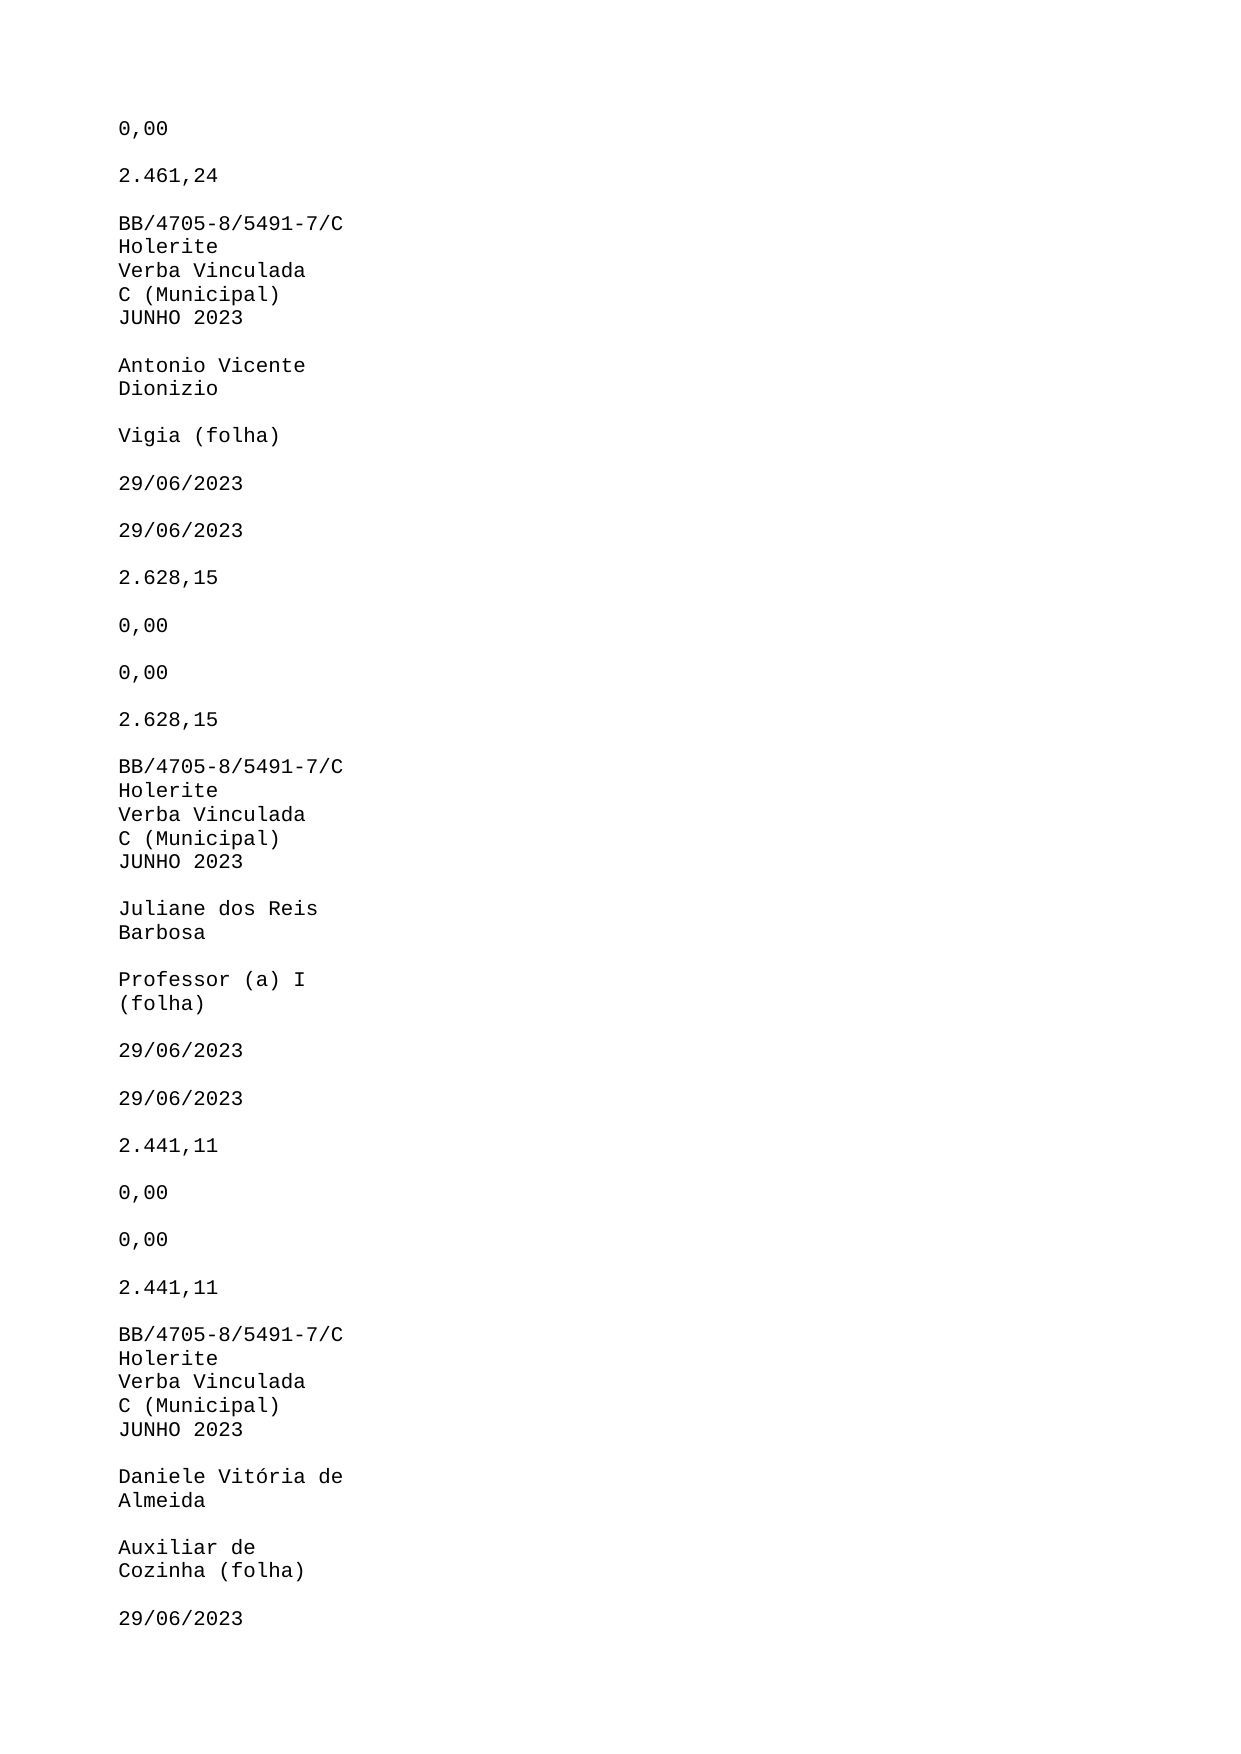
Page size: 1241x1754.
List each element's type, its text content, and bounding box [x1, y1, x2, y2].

text Holerite [118, 780, 1122, 804]
text 29/06/2023 [118, 1608, 1122, 1631]
text Juliane dos Reis [118, 898, 1122, 922]
text Holerite [118, 236, 1122, 260]
text Dionizio [118, 378, 1122, 402]
text 0,00 [118, 118, 1122, 142]
text JUNHO 2023 [118, 307, 1122, 331]
text JUNHO 2023 [118, 1419, 1122, 1442]
text Auxiliar de [118, 1537, 1122, 1561]
text 2.461,24 [118, 165, 1122, 189]
text C (Municipal) [118, 284, 1122, 307]
text Holerite [118, 1348, 1122, 1371]
text Daniele Vitória de [118, 1466, 1122, 1489]
text Barbosa [118, 922, 1122, 946]
text Vigia (folha) [118, 426, 1122, 449]
text Verba Vinculada [118, 1371, 1122, 1395]
text Verba Vinculada [118, 260, 1122, 284]
text BB/4705-8/5491-7/C [118, 757, 1122, 780]
text 0,00 [118, 662, 1122, 686]
text 29/06/2023 [118, 1088, 1122, 1111]
text 29/06/2023 [118, 520, 1122, 544]
text Antonio Vicente [118, 354, 1122, 378]
text 2.628,15 [118, 709, 1122, 733]
text 0,00 [118, 1182, 1122, 1206]
text Professor (a) I [118, 969, 1122, 993]
text 2.441,11 [118, 1277, 1122, 1300]
text Verba Vinculada [118, 804, 1122, 827]
text 2.628,15 [118, 567, 1122, 591]
text 0,00 [118, 615, 1122, 638]
text 2.441,11 [118, 1135, 1122, 1158]
text 0,00 [118, 1229, 1122, 1253]
text Almeida [118, 1489, 1122, 1513]
text 29/06/2023 [118, 1040, 1122, 1064]
text C (Municipal) [118, 1395, 1122, 1419]
text C (Municipal) [118, 827, 1122, 851]
text 29/06/2023 [118, 473, 1122, 496]
text JUNHO 2023 [118, 851, 1122, 875]
text BB/4705-8/5491-7/C [118, 213, 1122, 236]
text (folha) [118, 993, 1122, 1017]
text BB/4705-8/5491-7/C [118, 1324, 1122, 1348]
text Cozinha (folha) [118, 1561, 1122, 1584]
